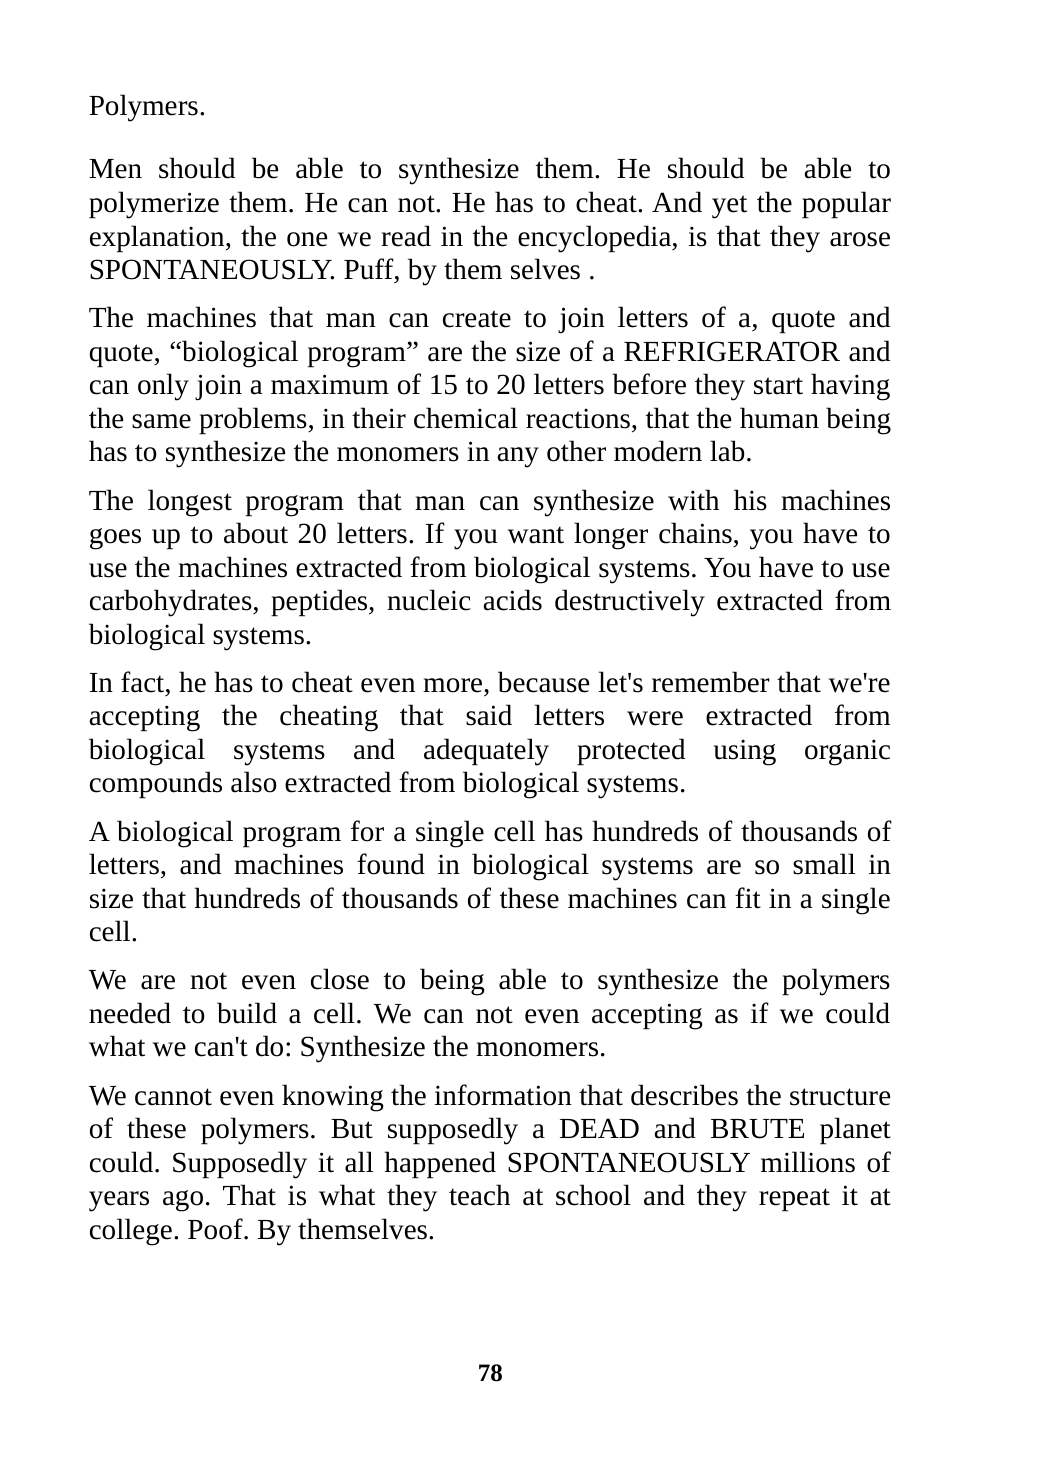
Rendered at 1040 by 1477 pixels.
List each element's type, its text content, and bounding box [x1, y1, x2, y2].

text Men should be able to synthesize them. He should be able to polymerize them. He can not. He has to cheat. And yet the popular explanation, the one we read in the encyclopedia, is that they arose SPONTANEOUSLY. Puff, by them selves . [88, 152, 892, 286]
text The longest program that man can synthesize with his machines goes up to about 20 letters. If you want longer chains, you have to use the machines extracted from biological systems. You have to use carbohydrates, peptides, nucleic acids destructively extracted from biological systems. [88, 483, 892, 650]
text In fact, he has to cheat even more, because let's remember that we're accepting the cheating that said letters were extracted from biological systems and adequately protected using organic compounds also extracted from biological systems. [88, 665, 892, 799]
text The machines that man can create to join letters of a, quote and quote, “biological program” are the size of a REFRIGERATOR and can only join a maximum of 15 to 20 letters before they start having the same problems, in their chemical reactions, that the human being has to synthesize the monomers in any other modern lab. [88, 300, 892, 468]
text We are not even close to being able to synthesize the polymers needed to build a cell. We can not even accepting as if we could what we can't do: Synthesize the monomers. [88, 962, 892, 1063]
text A biological program for a single cell has hundreds of thousands of letters, and machines found in biological systems are so small in size that hundreds of thousands of these machines can fit in a single cell. [88, 814, 892, 948]
text We cannot even knowing the information that describes the structure of these polymers. But supposedly a DEAD and BRUTE planet could. Supposedly it all happened SPONTANEOUSLY millions of years ago. That is what they teach at school and they repeat it at college. Poof. By themselves. [88, 1078, 892, 1245]
